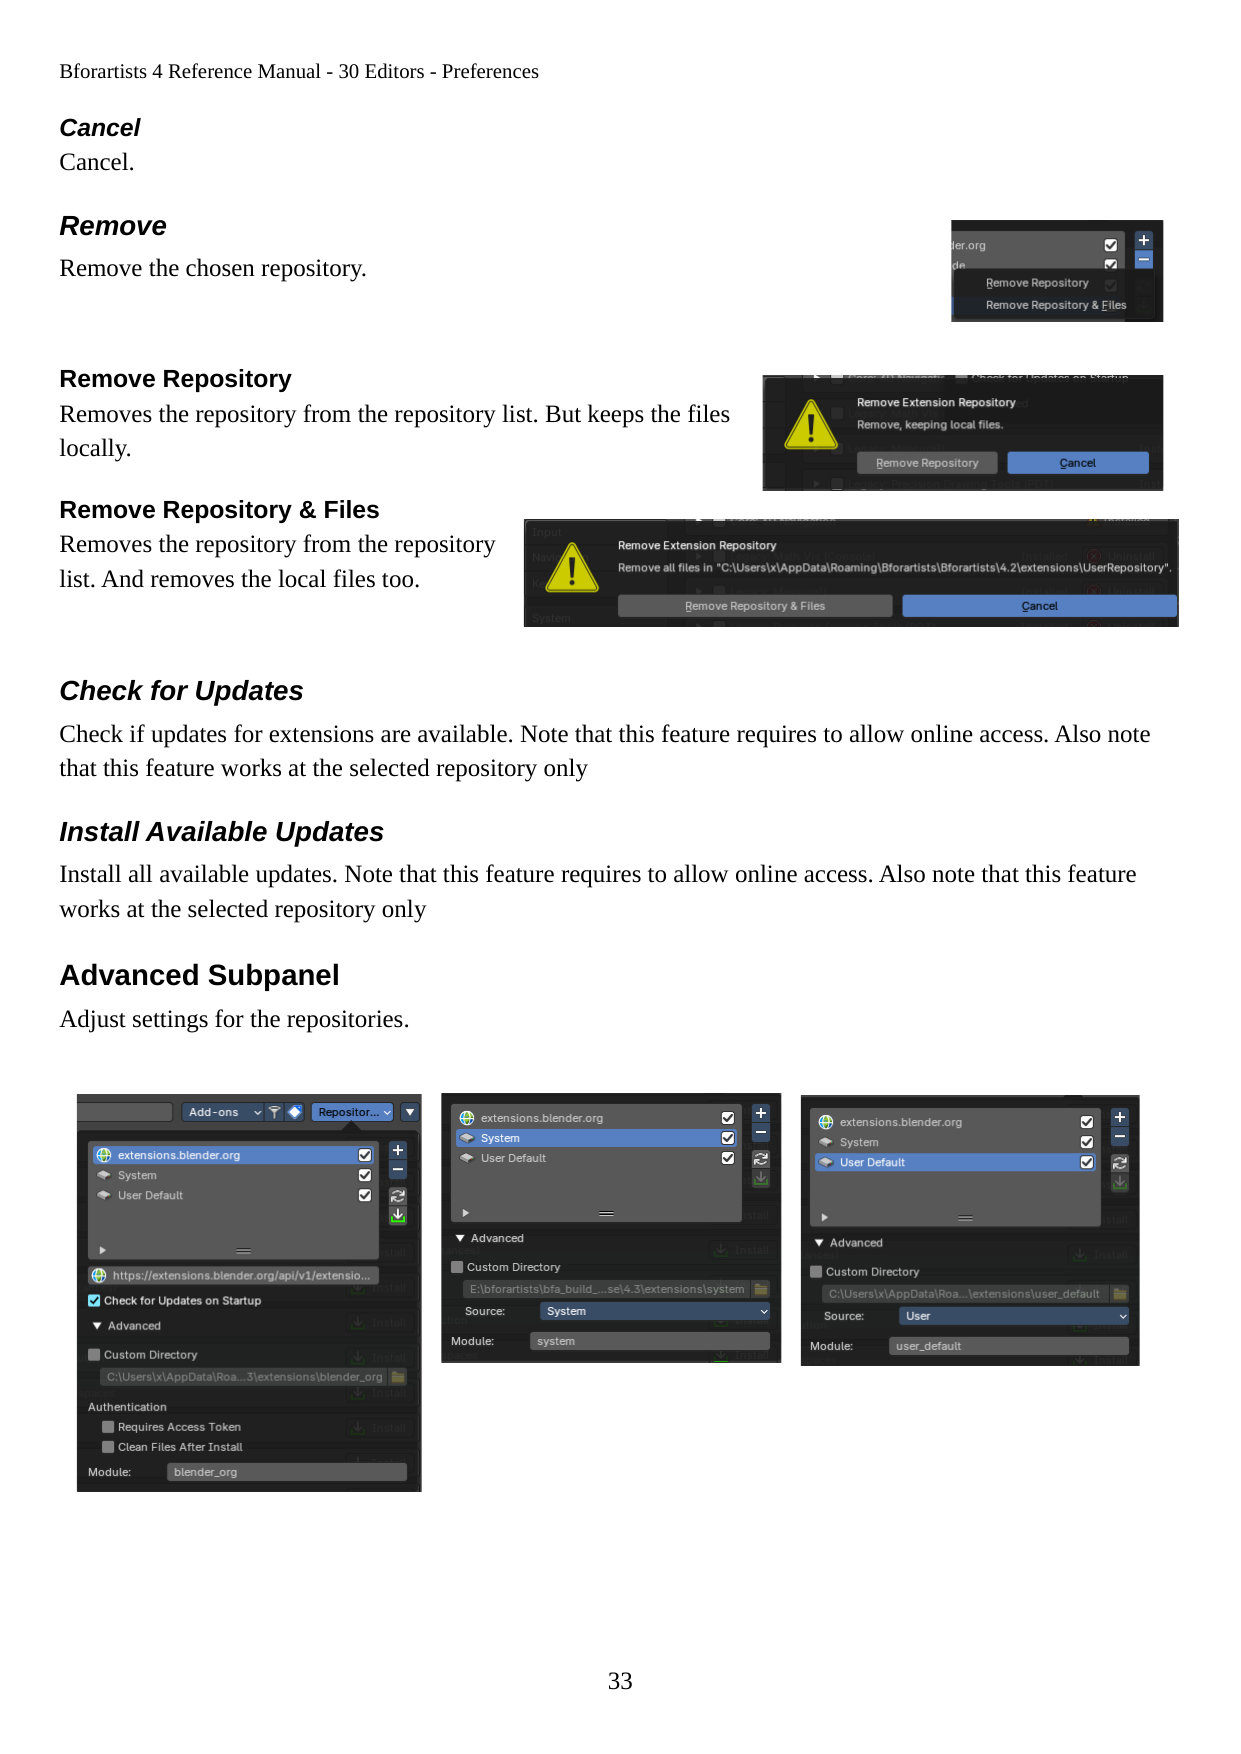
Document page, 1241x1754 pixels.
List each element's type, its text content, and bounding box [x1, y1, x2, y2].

subtitle Remove Repository [59, 364, 1181, 392]
picture [800, 1095, 1140, 1366]
subtitle Cancel [59, 113, 1181, 141]
text Removes the repository from the repository list. But keeps the files locally. [59, 399, 762, 462]
picture [523, 519, 1179, 627]
picture [441, 1093, 782, 1363]
text Install all available updates. Note that this feature requires to allow online access. Also note that this feature works at the selected repository only [59, 859, 1181, 923]
text Removes the repository from the repository list. And removes the local files too. [59, 529, 523, 593]
subtitle Remove [59, 209, 1181, 241]
picture [762, 375, 1164, 491]
subtitle Install Available Updates [59, 815, 1181, 847]
picture [76, 1093, 422, 1492]
subtitle Remove Repository & Files [59, 495, 1181, 523]
subtitle Advanced Subpanel [59, 958, 1181, 991]
text Check if updates for extensions are available. Note that this feature requires to allow online access. Also note that this feature works at the selected repository only [59, 719, 1181, 782]
text Cancel. [59, 147, 1181, 176]
text Adjust settings for the repositories. [59, 1004, 1181, 1033]
subtitle Check for Updates [59, 675, 1181, 707]
picture [951, 220, 1164, 322]
text Remove the chosen repository. [59, 253, 951, 282]
